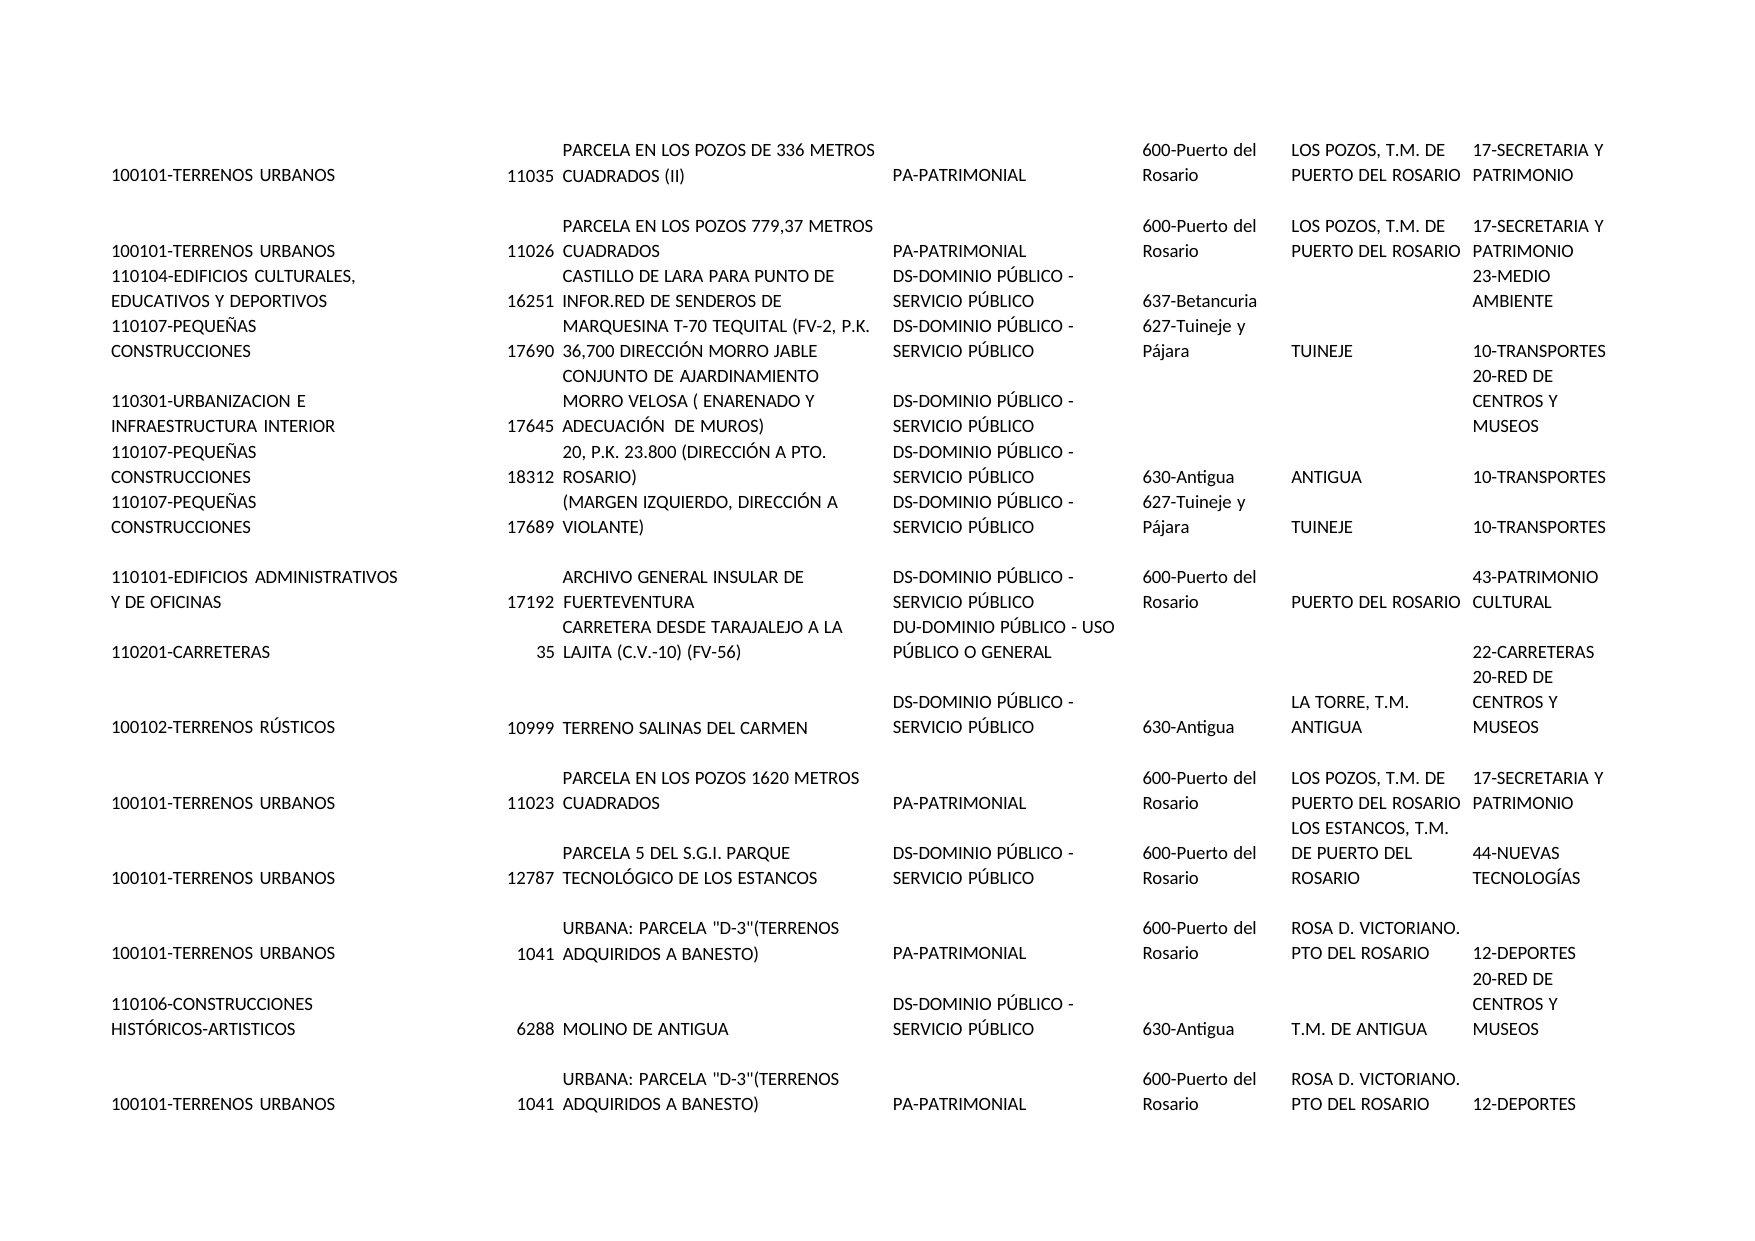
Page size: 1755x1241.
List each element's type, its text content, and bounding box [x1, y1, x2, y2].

table_header [1467, 1060, 1584, 1092]
table_cell SERVICIO PÚBLICO [885, 465, 1109, 490]
table_cell SERVICIO PÚBLICO [885, 515, 1109, 548]
table_cell 11035 CUADRADOS (II) [423, 164, 885, 197]
table_cell [1468, 616, 1607, 641]
table_cell [1276, 415, 1467, 440]
table_cell CONSTRUCCIONES [105, 465, 433, 490]
table_cell 17645 ADECUACIÓN DE MUROS) [433, 415, 884, 440]
table_cell [1276, 265, 1467, 289]
table_cell [1467, 817, 1611, 842]
table_cell DS-DOMINIO PÚBLICO - [885, 265, 1109, 289]
table_header [877, 759, 1109, 791]
table_cell DS-DOMINIO PÚBLICO - [885, 390, 1109, 415]
table_cell 110301-URBANIZACION E [105, 390, 433, 415]
table_cell 1041 ADQUIRIDOS A BANESTO) [427, 1093, 867, 1125]
table_cell [427, 992, 867, 1017]
table_header 600-Puerto del [1109, 207, 1276, 239]
table_cell [427, 967, 867, 992]
table_cell AMBIENTE [1467, 290, 1615, 315]
table_header [885, 132, 1086, 164]
table_cell Rosario [1086, 164, 1274, 197]
table_cell [1109, 415, 1276, 440]
table_cell Rosario [1109, 239, 1276, 264]
table_cell Pájara [1109, 515, 1276, 548]
table_header ROSA D. VICTORIANO. [1274, 1060, 1467, 1092]
table_cell Rosario [1086, 1093, 1274, 1125]
table_header 600-Puerto del [1086, 1060, 1274, 1092]
table_cell 10-TRANSPORTES [1467, 340, 1615, 365]
table_cell [1467, 440, 1615, 465]
table_cell PA-PATRIMONIAL [885, 239, 1109, 264]
table_header PARCELA EN LOS POZOS 1620 METROS [423, 759, 877, 791]
table_cell 100101-TERRENOS URBANOS [105, 942, 427, 967]
table_cell CENTROS Y [1468, 691, 1607, 716]
table_cell 17192 FUERTEVENTURA [454, 591, 869, 616]
table_header 600-Puerto del [1086, 132, 1274, 164]
table_cell T.M. DE ANTIGUA [1274, 1017, 1467, 1050]
table_cell 18312 ROSARIO) [433, 465, 884, 490]
table_header 17-SECRETARIA Y [1467, 759, 1611, 791]
table_cell INFRAESTRUCTURA INTERIOR [105, 415, 433, 440]
table_header LOS POZOS, T.M. DE [1274, 132, 1467, 164]
table_cell 11023 CUADRADOS [423, 791, 877, 817]
table_header 600-Puerto del [1109, 759, 1274, 791]
table_cell Y DE OFICINAS [105, 591, 454, 616]
table_cell CENTROS Y [1467, 390, 1615, 415]
table_cell ANTIGUA [1276, 465, 1467, 490]
table_cell [105, 842, 422, 867]
table_cell [1109, 265, 1276, 289]
table_cell LA TORRE, T.M. [1274, 691, 1467, 716]
table_cell 100101-TERRENOS URBANOS [105, 867, 422, 899]
table_header ARCHIVO GENERAL INSULAR DE [454, 558, 869, 591]
table_cell ANTIGUA [1274, 716, 1467, 749]
table_cell DS-DOMINIO PÚBLICO - [868, 992, 1109, 1017]
table_cell [1274, 616, 1467, 641]
table_cell [1276, 315, 1467, 340]
table_cell [1276, 365, 1467, 390]
table_header [105, 759, 422, 791]
table_cell 6288 MOLINO DE ANTIGUA [427, 1017, 867, 1050]
table_cell Rosario [1109, 942, 1274, 967]
table_cell PATRIMONIO [1467, 791, 1611, 817]
table_cell LOS ESTANCOS, T.M. [1274, 817, 1467, 842]
table_cell [454, 666, 869, 691]
table_cell [869, 666, 1130, 691]
table_cell MUSEOS [1467, 1017, 1584, 1050]
table_cell [1130, 641, 1274, 666]
table_cell 110106-CONSTRUCCIONES [105, 992, 427, 1017]
table_cell Rosario [1109, 867, 1274, 899]
table_cell MUSEOS [1468, 716, 1607, 749]
table_cell [1467, 315, 1615, 340]
table_header DS-DOMINIO PÚBLICO - [869, 558, 1130, 591]
table_cell TECNOLOGÍAS [1467, 867, 1611, 899]
table_cell PÚBLICO O GENERAL [869, 641, 1130, 666]
table_cell 100101-TERRENOS URBANOS [105, 1093, 427, 1125]
table_header 17-SECRETARIA Y [1467, 207, 1615, 239]
table_cell SERVICIO PÚBLICO [885, 290, 1109, 315]
table_cell SERVICIO PÚBLICO [885, 340, 1109, 365]
table_header [1274, 558, 1467, 591]
table_cell [1109, 817, 1274, 842]
table_cell [1130, 666, 1274, 691]
table_cell PUERTO DEL ROSARIO [1274, 591, 1467, 616]
table_cell 17690 36,700 DIRECCIÓN MORRO JABLE [433, 340, 884, 365]
table_cell [1276, 390, 1467, 415]
table_cell CONSTRUCCIONES [105, 515, 433, 548]
table_header ROSA D. VICTORIANO. [1274, 910, 1467, 942]
table_cell Pájara [1109, 340, 1276, 365]
table_cell 17689 VIOLANTE) [433, 515, 884, 548]
table_cell [1109, 390, 1276, 415]
table_cell [1109, 967, 1274, 992]
table_cell 20-RED DE [1468, 666, 1607, 691]
table_header [1467, 910, 1584, 942]
table_cell [1109, 992, 1274, 1017]
table_header URBANA: PARCELA "D-3"(TERRENOS [427, 1060, 867, 1092]
table_cell SERVICIO PÚBLICO [877, 867, 1109, 899]
table_header 43-PATRIMONIO [1468, 558, 1607, 591]
table_header [105, 1060, 427, 1092]
table_header PARCELA EN LOS POZOS DE 336 METROS [423, 132, 885, 164]
table_cell 16251 INFOR.RED DE SENDEROS DE [433, 290, 884, 315]
table_cell [105, 817, 422, 842]
table_cell 12787 TECNOLÓGICO DE LOS ESTANCOS [423, 867, 877, 899]
table_cell 630-Antigua [1109, 1017, 1274, 1050]
table_cell [1109, 365, 1276, 390]
table_cell PATRIMONIO [1467, 164, 1611, 197]
table_cell [1130, 691, 1274, 716]
table_cell 100102-TERRENOS RÚSTICOS [105, 716, 454, 749]
table_cell 600-Puerto del [1109, 842, 1274, 867]
table_cell DS-DOMINIO PÚBLICO - [885, 440, 1109, 465]
table_cell [105, 616, 454, 641]
table_cell 12-DEPORTES [1467, 1093, 1584, 1125]
table_header 110101-EDIFICIOS ADMINISTRATIVOS [105, 558, 454, 591]
table_cell 627-Tuineje y [1109, 315, 1276, 340]
table_cell 11026 CUADRADOS [433, 239, 884, 264]
table_header [885, 207, 1109, 239]
table_cell MUSEOS [1467, 415, 1615, 440]
table_header LOS POZOS, T.M. DE [1276, 207, 1467, 239]
table_cell [105, 967, 427, 992]
table_cell 44-NUEVAS [1467, 842, 1611, 867]
table_cell [868, 967, 1109, 992]
table_cell CARRETERA DESDE TARAJALEJO A LA [454, 616, 869, 641]
table_header 600-Puerto del [1109, 910, 1274, 942]
table_cell 22-CARRETERAS [1468, 641, 1607, 666]
table_cell [105, 691, 454, 716]
table_cell 20-RED DE [1467, 967, 1584, 992]
table_cell [105, 666, 454, 691]
table_header [105, 207, 433, 239]
table_cell PARCELA 5 DEL S.G.I. PARQUE [423, 842, 877, 867]
table_cell 10999 TERRENO SALINAS DEL CARMEN [454, 716, 869, 749]
table_cell [423, 817, 877, 842]
table_cell CULTURAL [1468, 591, 1607, 616]
table_cell Rosario [1109, 791, 1274, 817]
table_cell CONSTRUCCIONES [105, 340, 433, 365]
table_cell 12-DEPORTES [1467, 942, 1584, 967]
table_cell [1274, 641, 1467, 666]
table_cell PA-PATRIMONIAL [877, 791, 1109, 817]
table_header PARCELA EN LOS POZOS 779,37 METROS [433, 207, 884, 239]
table_header [868, 1060, 1086, 1092]
table_cell SERVICIO PÚBLICO [868, 1017, 1109, 1050]
table_cell Rosario [1130, 591, 1274, 616]
table_cell 10-TRANSPORTES [1467, 465, 1615, 490]
table_cell [1467, 490, 1615, 515]
table_cell [105, 365, 433, 390]
table_cell [885, 365, 1109, 390]
table_header 17-SECRETARIA Y [1467, 132, 1611, 164]
table_header 600-Puerto del [1130, 558, 1274, 591]
table_cell PTO DEL ROSARIO [1274, 942, 1467, 967]
table_cell PATRIMONIO [1467, 239, 1615, 264]
table_cell 20, P.K. 23.800 (DIRECCIÓN A PTO. [433, 440, 884, 465]
table_cell CASTILLO DE LARA PARA PUNTO DE [433, 265, 884, 289]
table_cell [877, 817, 1109, 842]
table_cell MORRO VELOSA ( ENARENADO Y [433, 390, 884, 415]
table_cell 110107-PEQUEÑAS [105, 315, 433, 340]
table_cell 110107-PEQUEÑAS [105, 490, 433, 515]
table_cell 110201-CARRETERAS [105, 641, 454, 666]
table_cell 20-RED DE [1467, 365, 1615, 390]
table_header URBANA: PARCELA "D-3"(TERRENOS [427, 910, 867, 942]
table_cell TUINEJE [1276, 340, 1467, 365]
table_cell 637-Betancuria [1109, 290, 1276, 315]
table_cell ROSARIO [1274, 867, 1467, 899]
table_cell DS-DOMINIO PÚBLICO - [885, 315, 1109, 340]
table_header LOS POZOS, T.M. DE [1274, 759, 1467, 791]
table_cell 100101-TERRENOS URBANOS [105, 791, 422, 817]
table_cell DS-DOMINIO PÚBLICO - [869, 691, 1130, 716]
table_cell PUERTO DEL ROSARIO [1274, 164, 1467, 197]
table_cell SERVICIO PÚBLICO [885, 415, 1109, 440]
table_cell PA-PATRIMONIAL [885, 164, 1086, 197]
table_cell MARQUESINA T-70 TEQUITAL (FV-2, P.K. [433, 315, 884, 340]
table_cell [454, 691, 869, 716]
table_cell [1274, 967, 1467, 992]
table_cell [1274, 666, 1467, 691]
table_cell 100101-TERRENOS URBANOS [105, 164, 422, 197]
table_cell SERVICIO PÚBLICO [869, 716, 1130, 749]
table_cell [1276, 290, 1467, 315]
table_cell 10-TRANSPORTES [1467, 515, 1615, 548]
table_header [105, 132, 422, 164]
table_cell DU-DOMINIO PÚBLICO - USO [869, 616, 1130, 641]
table_cell 1041 ADQUIRIDOS A BANESTO) [427, 942, 867, 967]
table_cell DS-DOMINIO PÚBLICO - [877, 842, 1109, 867]
table_header [105, 910, 427, 942]
table_cell CONJUNTO DE AJARDINAMIENTO [433, 365, 884, 390]
table_cell DS-DOMINIO PÚBLICO - [885, 490, 1109, 515]
table_cell SERVICIO PÚBLICO [869, 591, 1130, 616]
table_cell EDUCATIVOS Y DEPORTIVOS [105, 290, 433, 315]
table_cell (MARGEN IZQUIERDO, DIRECCIÓN A [433, 490, 884, 515]
table_cell 110107-PEQUEÑAS [105, 440, 433, 465]
table_cell PUERTO DEL ROSARIO [1276, 239, 1467, 264]
table_cell PTO DEL ROSARIO [1274, 1093, 1467, 1125]
table_cell DE PUERTO DEL [1274, 842, 1467, 867]
table_cell 23-MEDIO [1467, 265, 1615, 289]
table_cell HISTÓRICOS-ARTISTICOS [105, 1017, 427, 1050]
table_cell 630-Antigua [1109, 465, 1276, 490]
table_cell PA-PATRIMONIAL [868, 1093, 1086, 1125]
table_cell PUERTO DEL ROSARIO [1274, 791, 1467, 817]
table_cell [1130, 616, 1274, 641]
table_cell 630-Antigua [1130, 716, 1274, 749]
table_cell [1276, 490, 1467, 515]
table_cell [1109, 440, 1276, 465]
table_cell 35 LAJITA (C.V.-10) (FV-56) [454, 641, 869, 666]
table_header [868, 910, 1109, 942]
table_cell 100101-TERRENOS URBANOS [105, 239, 433, 264]
table_cell 110104-EDIFICIOS CULTURALES, [105, 265, 433, 289]
table_cell [1276, 440, 1467, 465]
table_cell CENTROS Y [1467, 992, 1584, 1017]
table_cell 627-Tuineje y [1109, 490, 1276, 515]
table_cell PA-PATRIMONIAL [868, 942, 1109, 967]
table_cell TUINEJE [1276, 515, 1467, 548]
table_cell [1274, 992, 1467, 1017]
